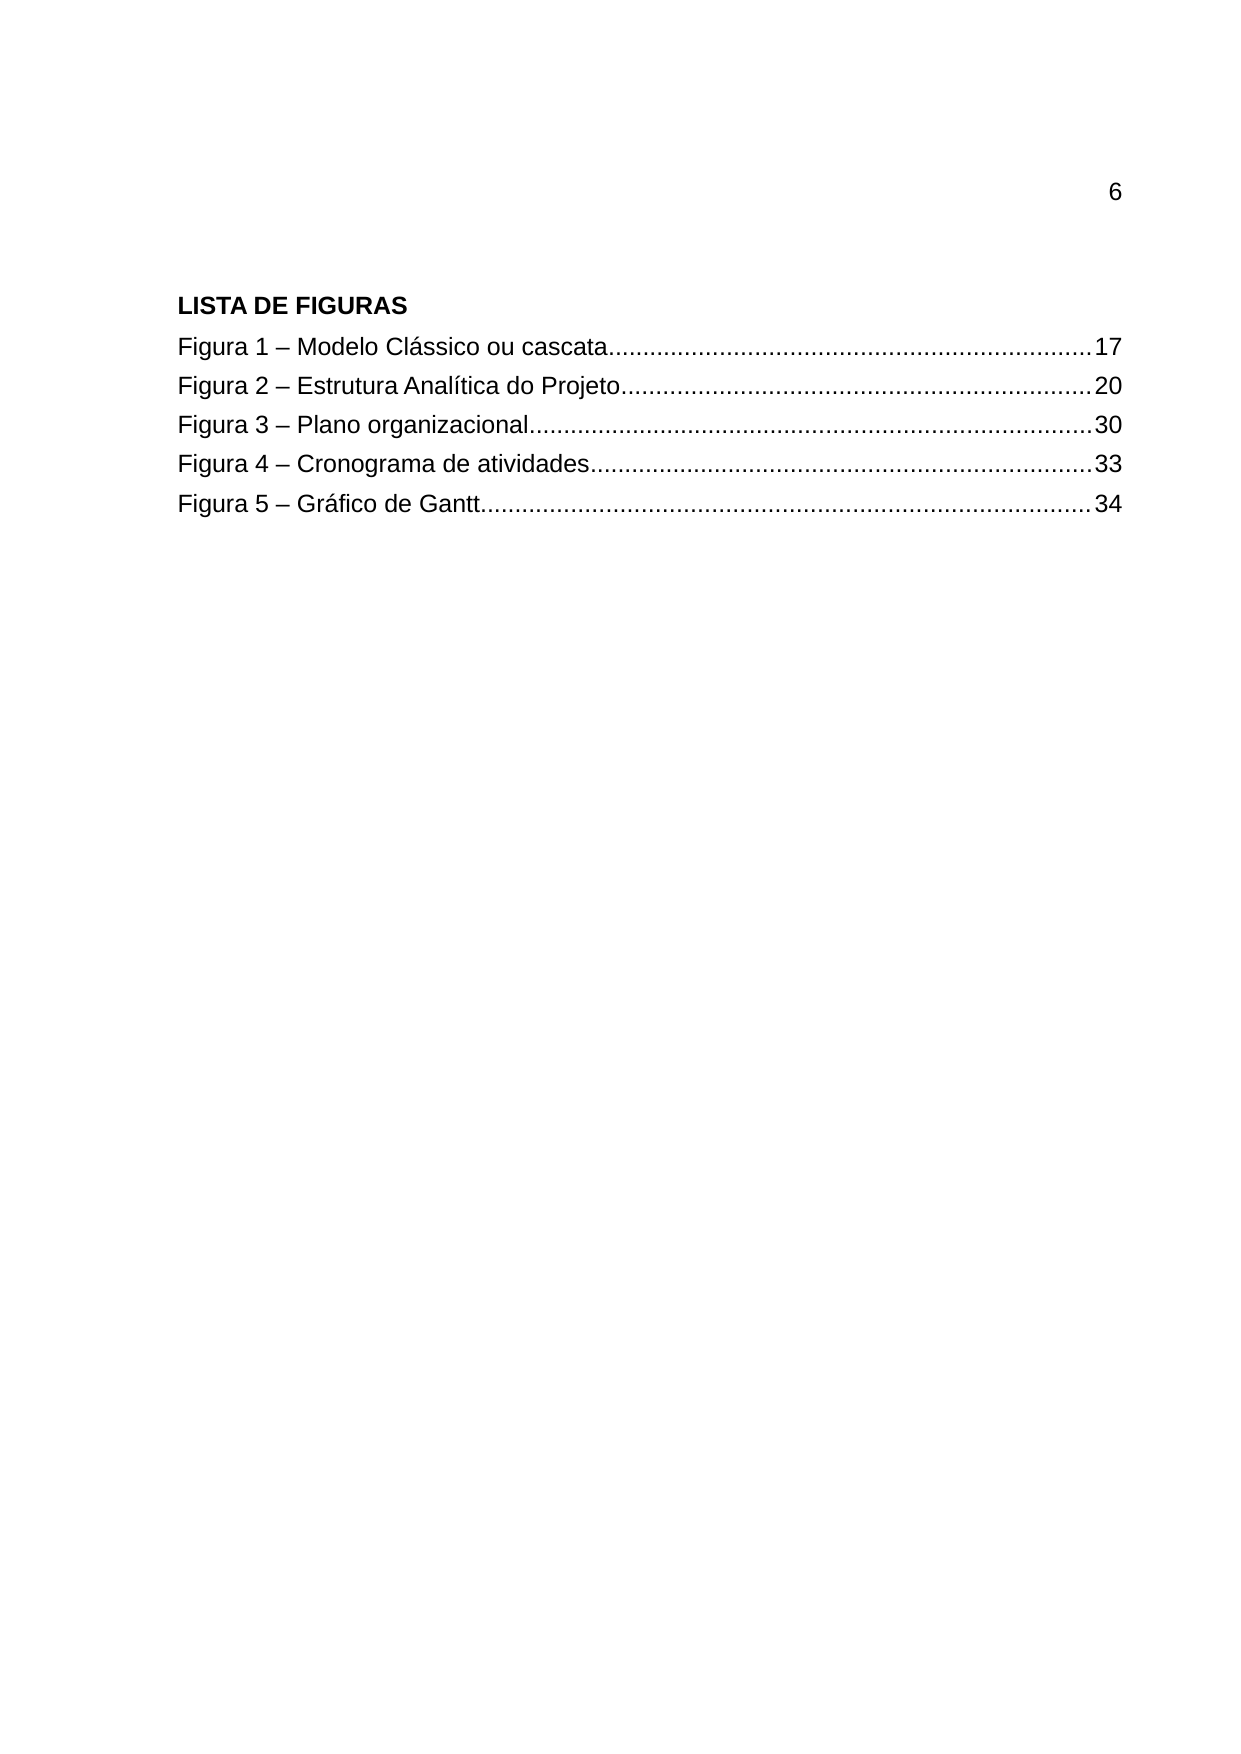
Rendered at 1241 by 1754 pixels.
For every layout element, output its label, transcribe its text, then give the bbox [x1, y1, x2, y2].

text Figura 1 – Modelo Clássico ou cascata 17 [177, 332, 1122, 361]
text Figura 5 – Gráfico de Gantt 34 [177, 489, 1122, 517]
text Figura 4 – Cronograma de atividades 33 [177, 449, 1122, 478]
subtitle LISTA DE FIGURAS [177, 291, 1122, 319]
text Figura 2 – Estrutura Analítica do Projeto 20 [177, 371, 1122, 400]
text Figura 3 – Plano organizacional 30 [177, 410, 1122, 439]
